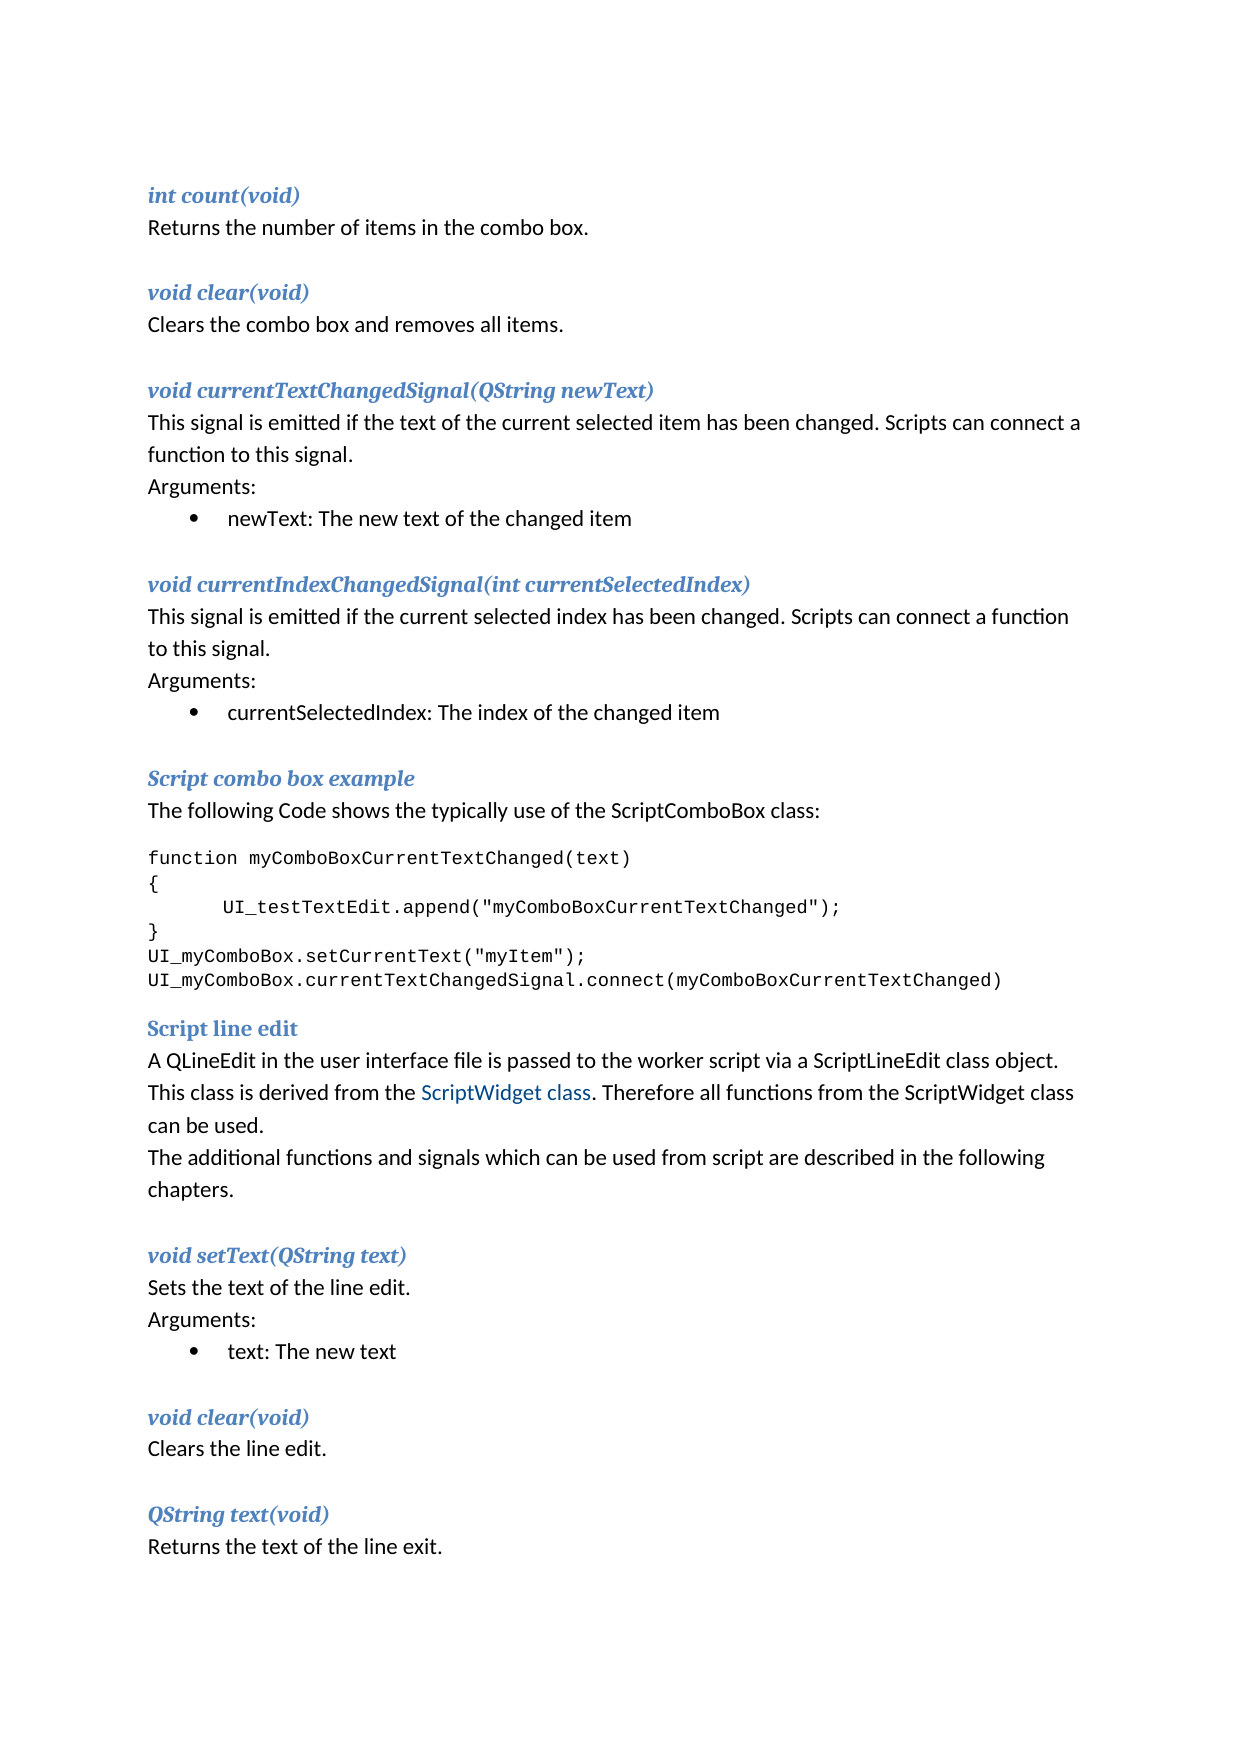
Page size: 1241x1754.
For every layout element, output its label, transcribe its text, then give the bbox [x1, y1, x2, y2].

text } [148, 922, 1093, 943]
text Arguments: [148, 472, 1093, 500]
text Clears the line edit. [148, 1434, 1093, 1462]
subtitle int count(void) [148, 183, 1093, 209]
subtitle Script combo box example [148, 766, 1093, 792]
text The following Code shows the typically use of the ScriptComboBox class: [148, 796, 1093, 824]
text The additional functions and signals which can be used from script are described in the following chapters. [148, 1143, 1093, 1203]
text Arguments: [148, 1305, 1093, 1333]
text A QLineEdit in the user interface file is passed to the worker script via a ScriptLineEdit class object. [148, 1046, 1093, 1074]
subtitle void setText(QString text) [148, 1242, 1093, 1269]
subtitle void currentIndexChangedSignal(int currentSelectedIndex) [148, 572, 1093, 598]
text Clears the combo box and removes all items. [148, 310, 1093, 338]
text Sets the text of the line edit. [148, 1273, 1093, 1301]
text Returns the number of items in the combo box. [148, 213, 1093, 241]
list currentSelectedIndex: The index of the changed item [190, 698, 1093, 727]
text { [148, 873, 1093, 895]
text UI_myComboBox.currentTextChangedSignal.connect(myComboBoxCurrentTextChanged) [148, 971, 1093, 992]
subtitle void clear(void) [148, 280, 1093, 307]
list text: The new text [190, 1337, 1093, 1365]
subtitle Script line edit [148, 1016, 1093, 1042]
text This class is derived from the ScriptWidget class. Therefore all functions from the ScriptWidget class can be used. [148, 1078, 1093, 1139]
text UI_testTextEdit.append("myComboBoxCurrentTextChanged"); [148, 898, 1093, 919]
text Arguments: [148, 666, 1093, 694]
text UI_myComboBox.setCurrentText("myItem"); [148, 947, 1093, 968]
subtitle void currentTextChangedSignal(QString newText) [148, 378, 1093, 404]
text Returns the text of the line exit. [148, 1532, 1093, 1560]
list newText: The new text of the changed item [190, 504, 1093, 532]
subtitle QString text(void) [148, 1502, 1093, 1528]
text function myComboBoxCurrentTextChanged(text) [148, 849, 1093, 870]
text This signal is emitted if the current selected index has been changed. Scripts can connect a function to this signal. [148, 602, 1093, 662]
text This signal is emitted if the text of the current selected item has been changed. Scripts can connect a function to this signal. [148, 408, 1093, 468]
subtitle void clear(void) [148, 1404, 1093, 1431]
